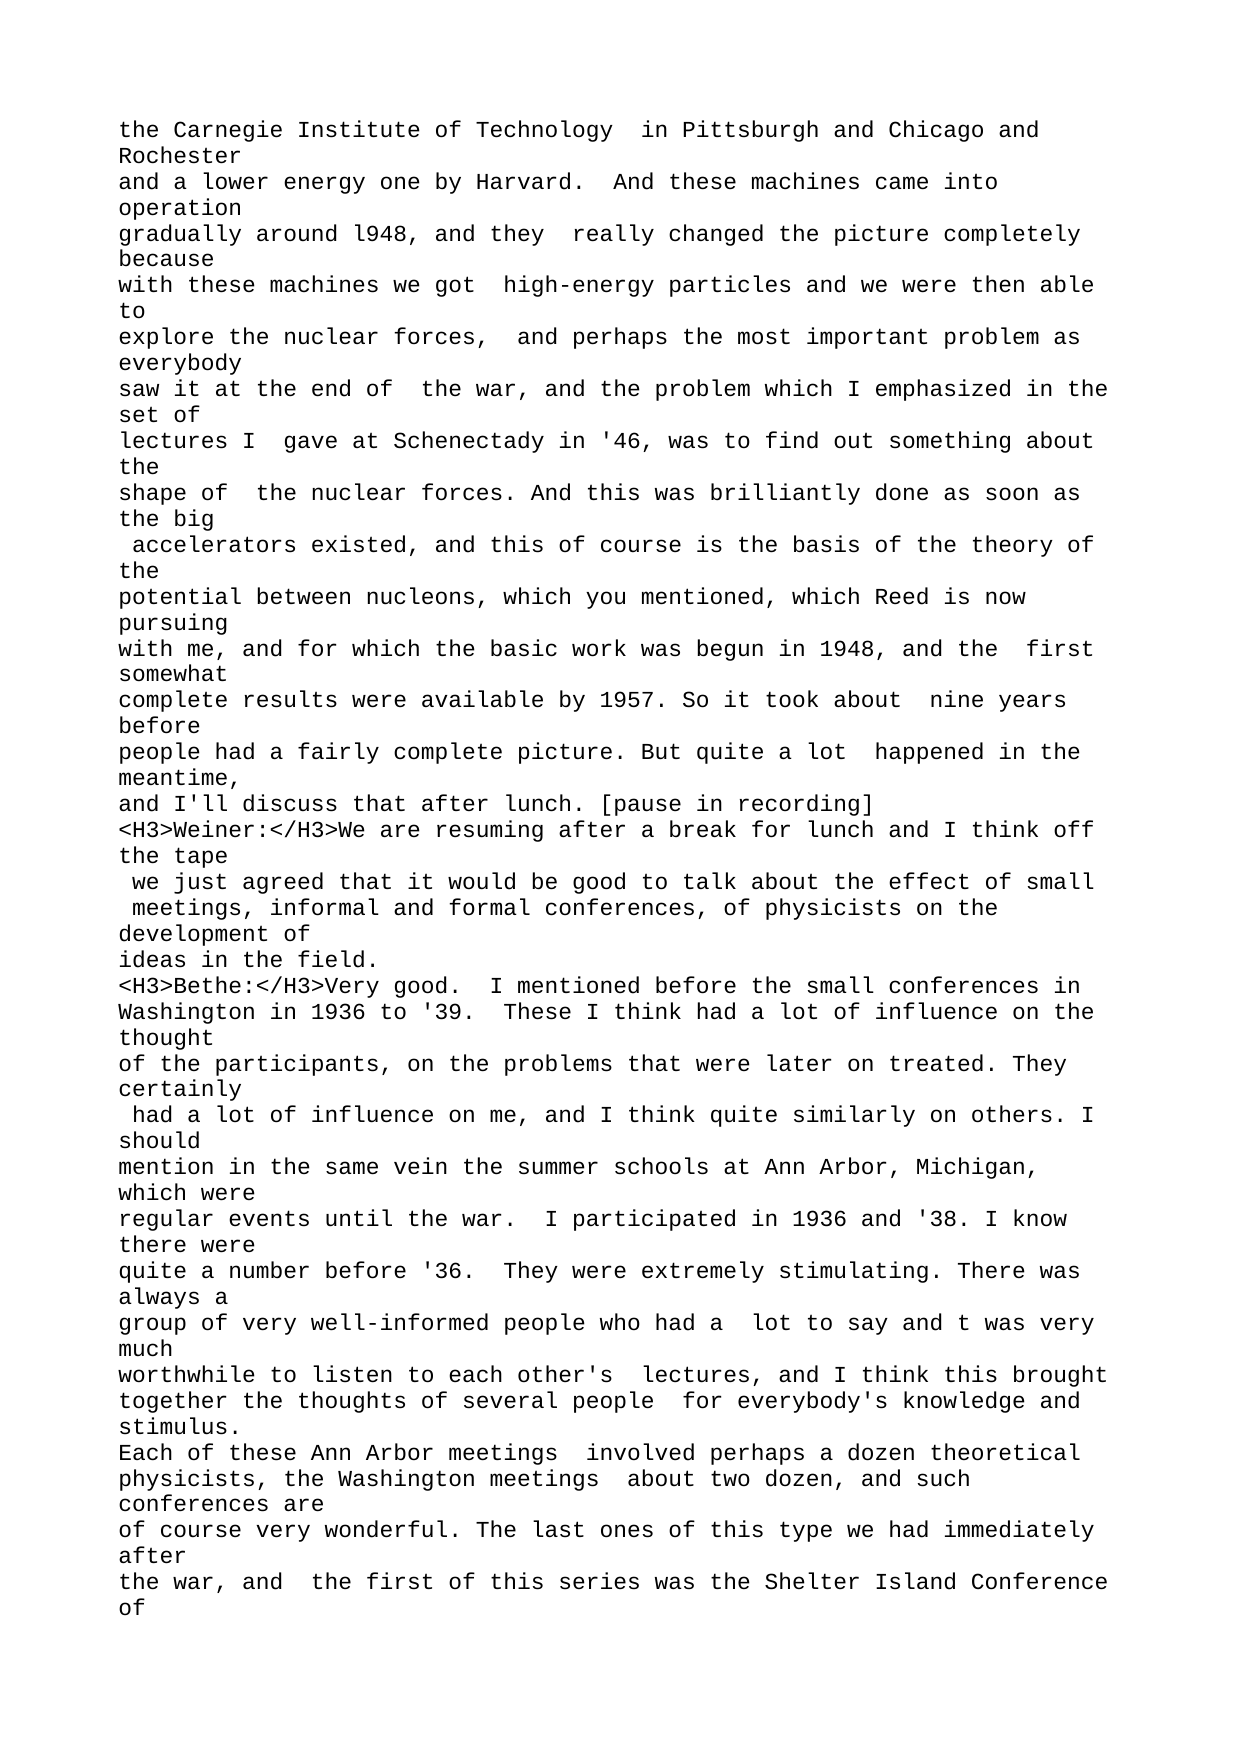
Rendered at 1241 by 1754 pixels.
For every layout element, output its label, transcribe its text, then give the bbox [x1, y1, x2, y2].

text saw it at the end of the war, and the problem which I emphasized in the set of [118, 377, 1122, 429]
text the war, and the first of this series was the Shelter Island Conference of [118, 1571, 1122, 1622]
text Each of these Ann Arbor meetings involved perhaps a dozen theoretical [118, 1441, 1122, 1467]
text accelerators existed, and this of course is the basis of the theory of the [118, 533, 1122, 585]
text <H3>Bethe:</H3>Very good. I mentioned before the small conferences in [118, 974, 1122, 1000]
text had a lot of influence on me, and I think quite similarly on others. I should [118, 1104, 1122, 1156]
text of course very wonderful. The last ones of this type we had immediately after [118, 1519, 1122, 1571]
text shape of the nuclear forces. And this was brilliantly done as soon as the big [118, 481, 1122, 533]
text and a lower energy one by Harvard. And these machines came into operation [118, 170, 1122, 222]
text mention in the same vein the summer schools at Ann Arbor, Michigan, which were [118, 1156, 1122, 1207]
text ideas in the field. [118, 948, 1122, 974]
text potential between nucleons, which you mentioned, which Reed is now pursuing [118, 585, 1122, 637]
text Washington in 1936 to '39. These I think had a lot of influence on the thought [118, 1000, 1122, 1052]
text <H3>Weiner:</H3>We are resuming after a break for lunch and I think off the tape [118, 818, 1122, 870]
text of the participants, on the problems that were later on treated. They certainly [118, 1052, 1122, 1104]
text with me, and for which the basic work was begun in 1948, and the first somewhat [118, 637, 1122, 689]
text explore the nuclear forces, and perhaps the most important problem as everybody [118, 326, 1122, 377]
text we just agreed that it would be good to talk about the effect of small [118, 870, 1122, 896]
text and I'll discuss that after lunch. [pause in recording] [118, 792, 1122, 818]
text people had a fairly complete picture. But quite a lot happened in the meantime, [118, 741, 1122, 792]
text the Carnegie Institute of Technology in Pittsburgh and Chicago and Rochester [118, 118, 1122, 170]
text group of very well-informed people who had a lot to say and t was very much [118, 1311, 1122, 1363]
text together the thoughts of several people for everybody's knowledge and stimulus. [118, 1389, 1122, 1441]
text complete results were available by 1957. So it took about nine years before [118, 689, 1122, 741]
text gradually around l948, and they really changed the picture completely because [118, 222, 1122, 274]
text lectures I gave at Schenectady in '46, was to find out something about the [118, 429, 1122, 481]
text quite a number before '36. They were extremely stimulating. There was always a [118, 1259, 1122, 1311]
text with these machines we got high-energy particles and we were then able to [118, 274, 1122, 326]
text worthwhile to listen to each other's lectures, and I think this brought [118, 1363, 1122, 1389]
text regular events until the war. I participated in 1936 and '38. I know there were [118, 1207, 1122, 1259]
text physicists, the Washington meetings about two dozen, and such conferences are [118, 1467, 1122, 1519]
text meetings, informal and formal conferences, of physicists on the development of [118, 896, 1122, 948]
